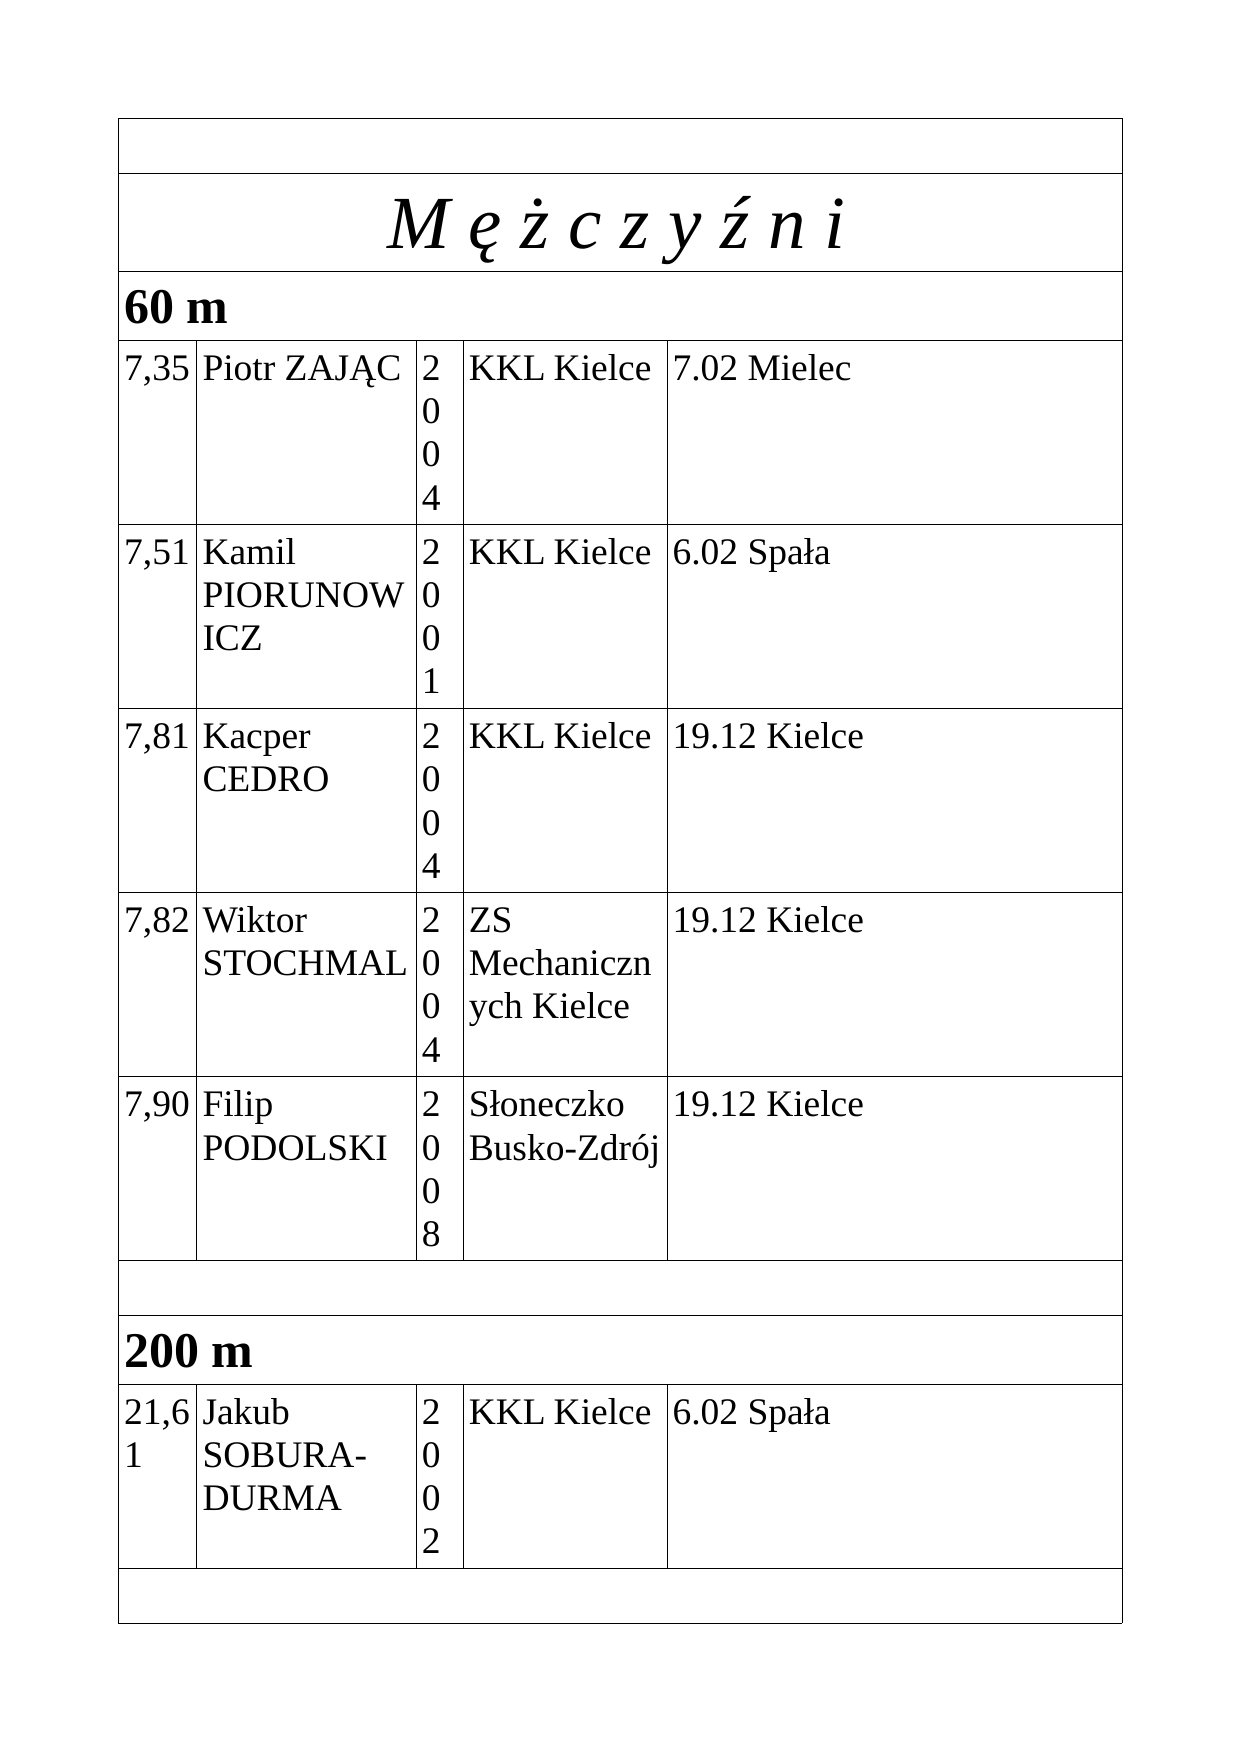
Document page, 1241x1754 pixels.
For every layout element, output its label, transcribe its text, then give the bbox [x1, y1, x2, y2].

table_cell [119, 1569, 1122, 1622]
table_cell Słoneczko Busko-Zdrój [464, 1077, 667, 1260]
table_cell 19.12 Kielce [668, 893, 1122, 1076]
table_cell 7,81 [119, 709, 196, 892]
table_cell 60 m [119, 272, 1122, 340]
table_cell Kamil PIORUNOWICZ [197, 525, 416, 708]
table_cell 21,61 [119, 1385, 196, 1568]
table_cell 2004 [417, 709, 463, 892]
table_cell Filip PODOLSKI [197, 1077, 416, 1260]
table_cell 2001 [417, 525, 463, 708]
table_cell ZS Mechanicznych Kielce [464, 893, 667, 1076]
table_cell 7,35 [119, 341, 196, 524]
table_cell KKL Kielce [464, 525, 667, 708]
table_cell 6.02 Spała [668, 525, 1122, 708]
table_cell 19.12 Kielce [668, 1077, 1122, 1260]
table_cell 2004 [417, 341, 463, 524]
table_cell 2008 [417, 1077, 463, 1260]
table_cell Wiktor STOCHMAL [197, 893, 416, 1076]
table_cell KKL Kielce [464, 709, 667, 892]
table_cell 200 m [119, 1316, 1122, 1384]
table_cell [119, 1261, 1122, 1315]
table_cell Piotr ZAJĄC [197, 341, 416, 524]
table_cell 2004 [417, 893, 463, 1076]
table_cell 19.12 Kielce [668, 709, 1122, 892]
table_cell Kacper CEDRO [197, 709, 416, 892]
table_cell 7,90 [119, 1077, 196, 1260]
table_cell 7.02 Mielec [668, 341, 1122, 524]
table_cell [119, 119, 1122, 173]
table_cell M ę ż c z y ź n i [119, 174, 1122, 271]
table_cell 7,51 [119, 525, 196, 708]
table_cell 2002 [417, 1385, 463, 1568]
table_cell 6.02 Spała [668, 1385, 1122, 1568]
table_cell KKL Kielce [464, 341, 667, 524]
table_cell 7,82 [119, 893, 196, 1076]
table_cell Jakub SOBURA-DURMA [197, 1385, 416, 1568]
table_cell KKL Kielce [464, 1385, 667, 1568]
